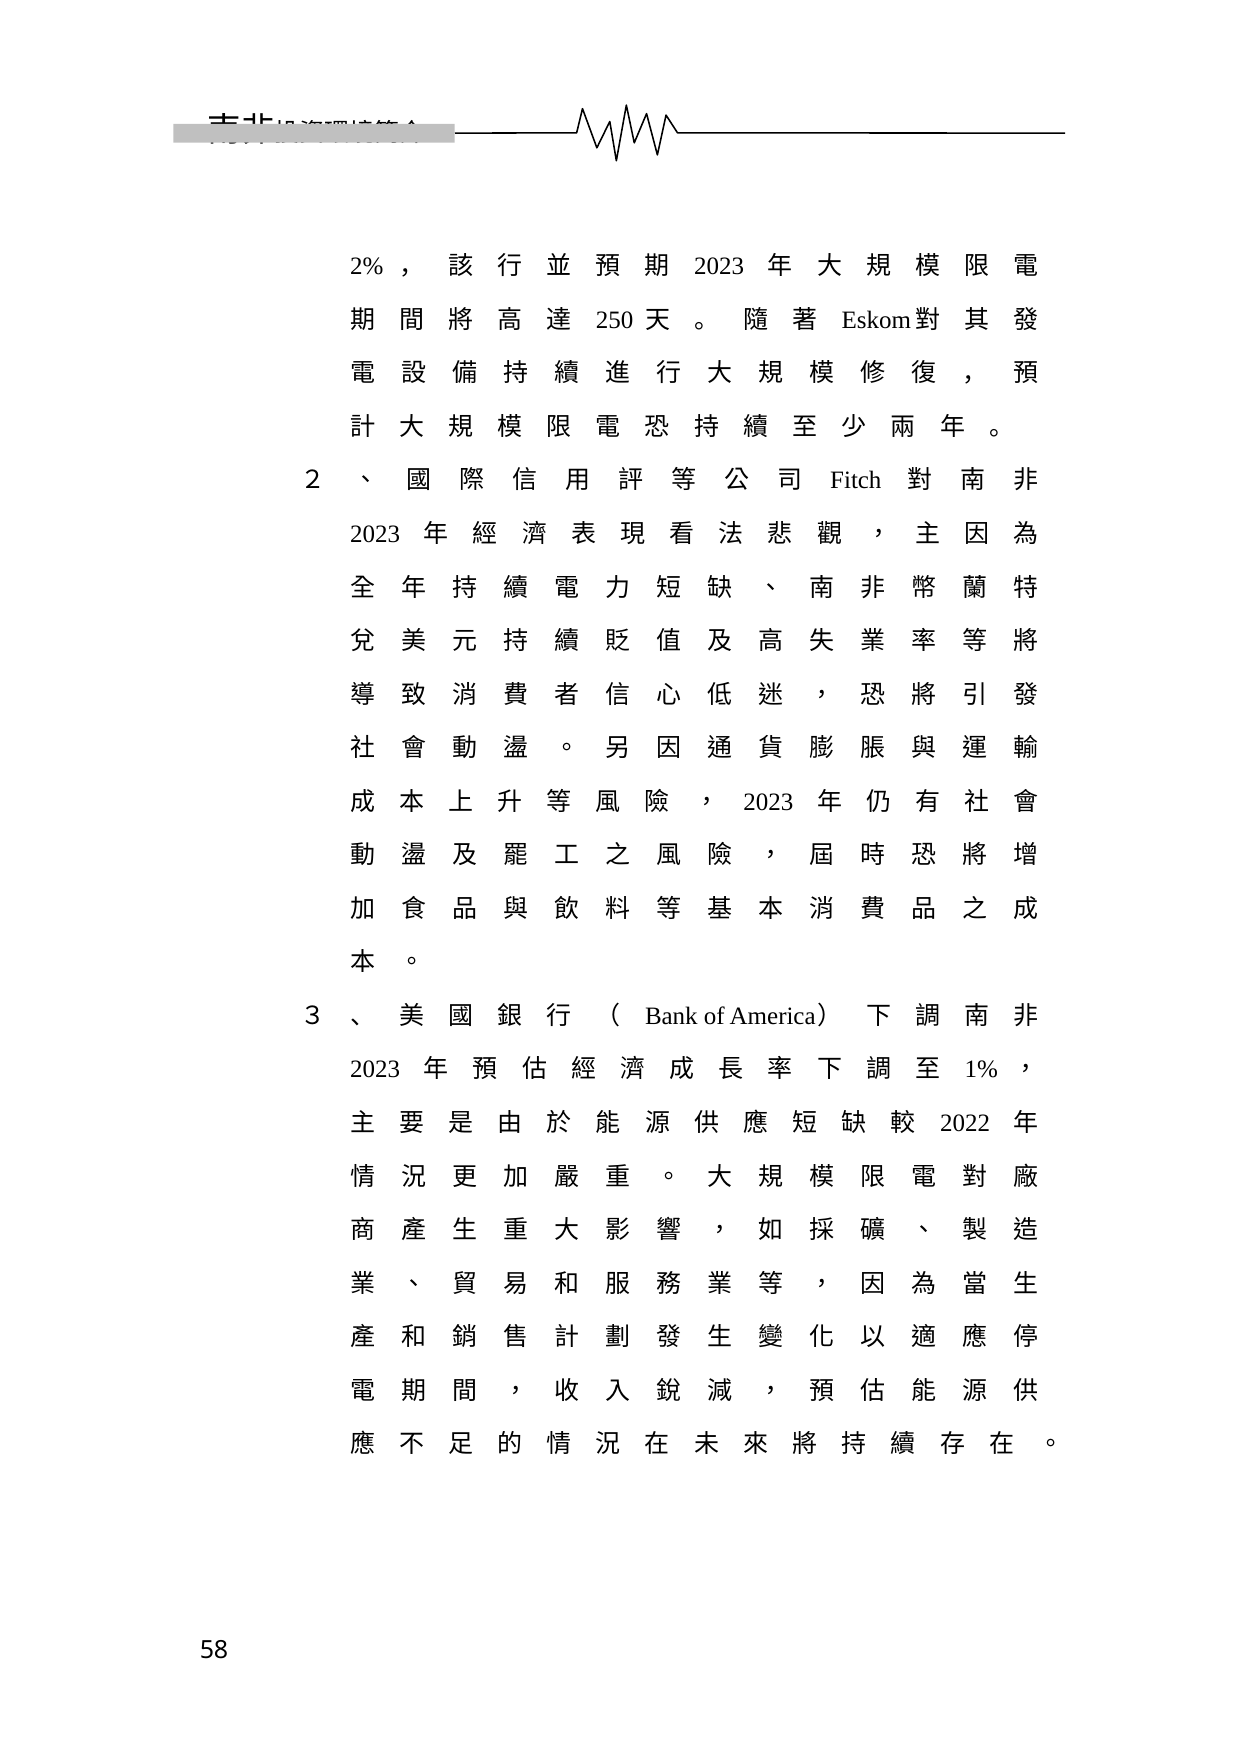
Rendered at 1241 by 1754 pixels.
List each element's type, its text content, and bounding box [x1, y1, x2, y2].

text ２、國際信用評等公司Fitch對南非2023年經濟表現看法悲觀，主因為全年持續電力短缺、南非幣蘭特兌美元持續貶值及高失業率等將導致消費者信心低迷，恐將引發社會動盪。另因通貨膨脹與運輸成本上升等風險，2023年仍有社會動盪及罷工之風險，屆時恐將增加食品與飲料等基本消費品之成本。 [276, 451, 1063, 987]
text ３、美國銀行（Bank of America）下調南非2023年預估經濟成長率下調至1%，主要是由於能源供應短缺較2022年情況更加嚴重。大規模限電對廠商產生重大影響，如採礦、製造業、貿易和服務業等，因為當生產和銷售計劃發生變化以適應停電期間，收入銳減，預估能源供應不足的情況在未來將持續存在。 [276, 987, 1063, 1469]
text 2%，該行並預期2023年大規模限電期間將高達250天。隨著Eskom對其發電設備持續進行大規模修復，預計大規模限電恐持續至少兩年。 [276, 237, 1063, 451]
